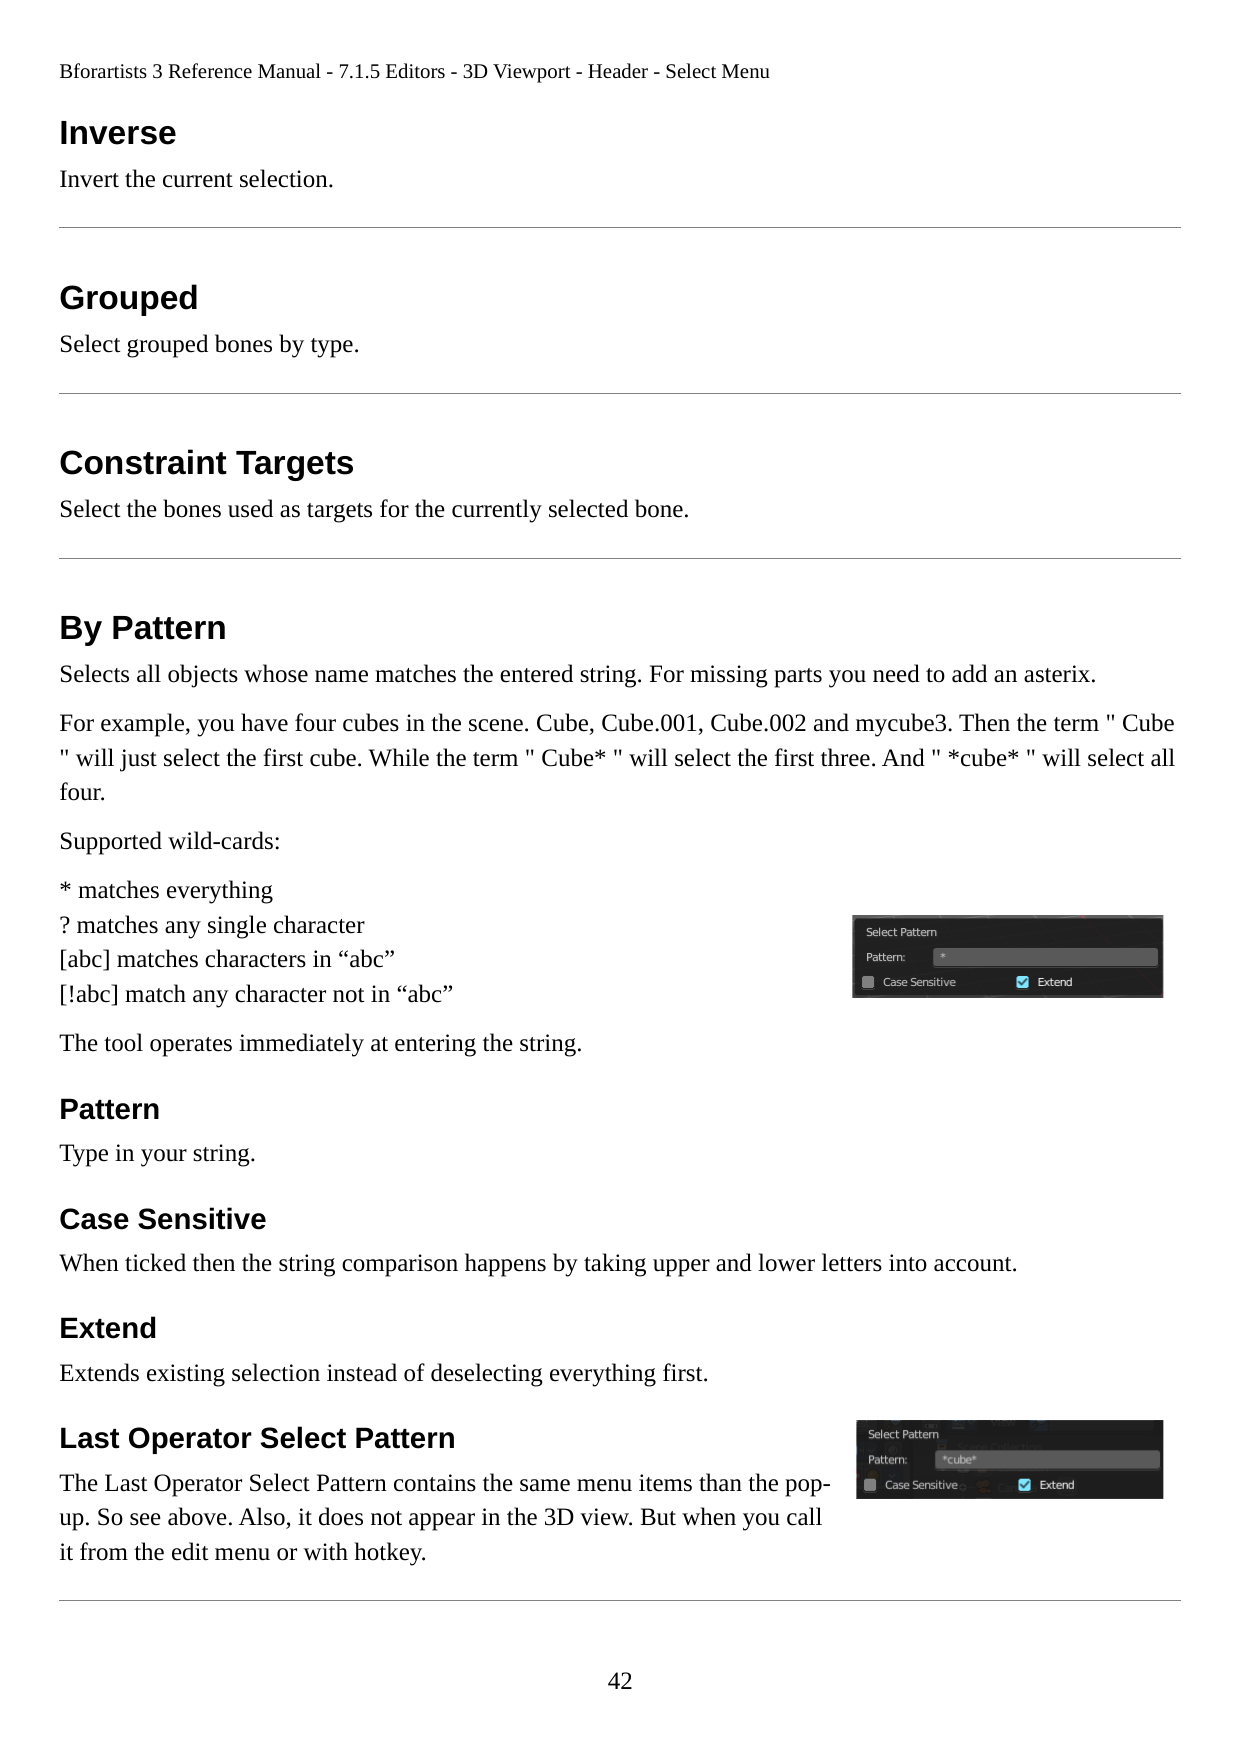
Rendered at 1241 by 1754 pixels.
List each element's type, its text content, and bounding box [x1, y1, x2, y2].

text Invert the current selection. [59, 164, 1181, 192]
subtitle Constraint Targets [59, 443, 1181, 482]
text For example, you have four cubes in the scene. Cube, Cube.001, Cube.002 and mycube3. Then the term " Cube " will just select the first cube. While the term " Cube* " will select the first three. And " *cube* " will select all four. [59, 708, 1181, 806]
subtitle Case Sensitive [59, 1202, 1181, 1235]
subtitle Pattern [59, 1092, 1181, 1125]
subtitle Inverse [59, 113, 1181, 151]
text Selects all objects whose name matches the entered string. For missing parts you need to add an asterix. [59, 659, 1181, 688]
subtitle Extend [59, 1311, 1181, 1345]
subtitle [1164, 1421, 1181, 1455]
picture [852, 915, 1164, 998]
text Select the bones used as targets for the currently selected bone. [59, 494, 1181, 523]
text Supported wild-cards: [59, 826, 1181, 855]
text * matches everything ? matches any single character [abc] matches characters in “abc” [!abc] match any character not in “abc” [59, 876, 1181, 1008]
subtitle By Pattern [59, 608, 1181, 647]
text The tool operates immediately at entering the string. [59, 1028, 1181, 1057]
picture [856, 1420, 1164, 1499]
subtitle Last Operator Select Pattern [59, 1421, 856, 1455]
text Extends existing selection instead of deselecting everything first. [59, 1358, 1181, 1386]
text When ticked then the string comparison happens by taking upper and lower letters into account. [59, 1248, 1181, 1277]
text The Last Operator Select Pattern contains the same menu items than the pop-up. So see above. Also, it does not appear in the 3D view. But when you call it from the edit menu or with hotkey. [59, 1468, 1181, 1565]
text Type in your string. [59, 1138, 1181, 1167]
text Select grouped bones by type. [59, 329, 1181, 358]
subtitle Grouped [59, 278, 1181, 316]
